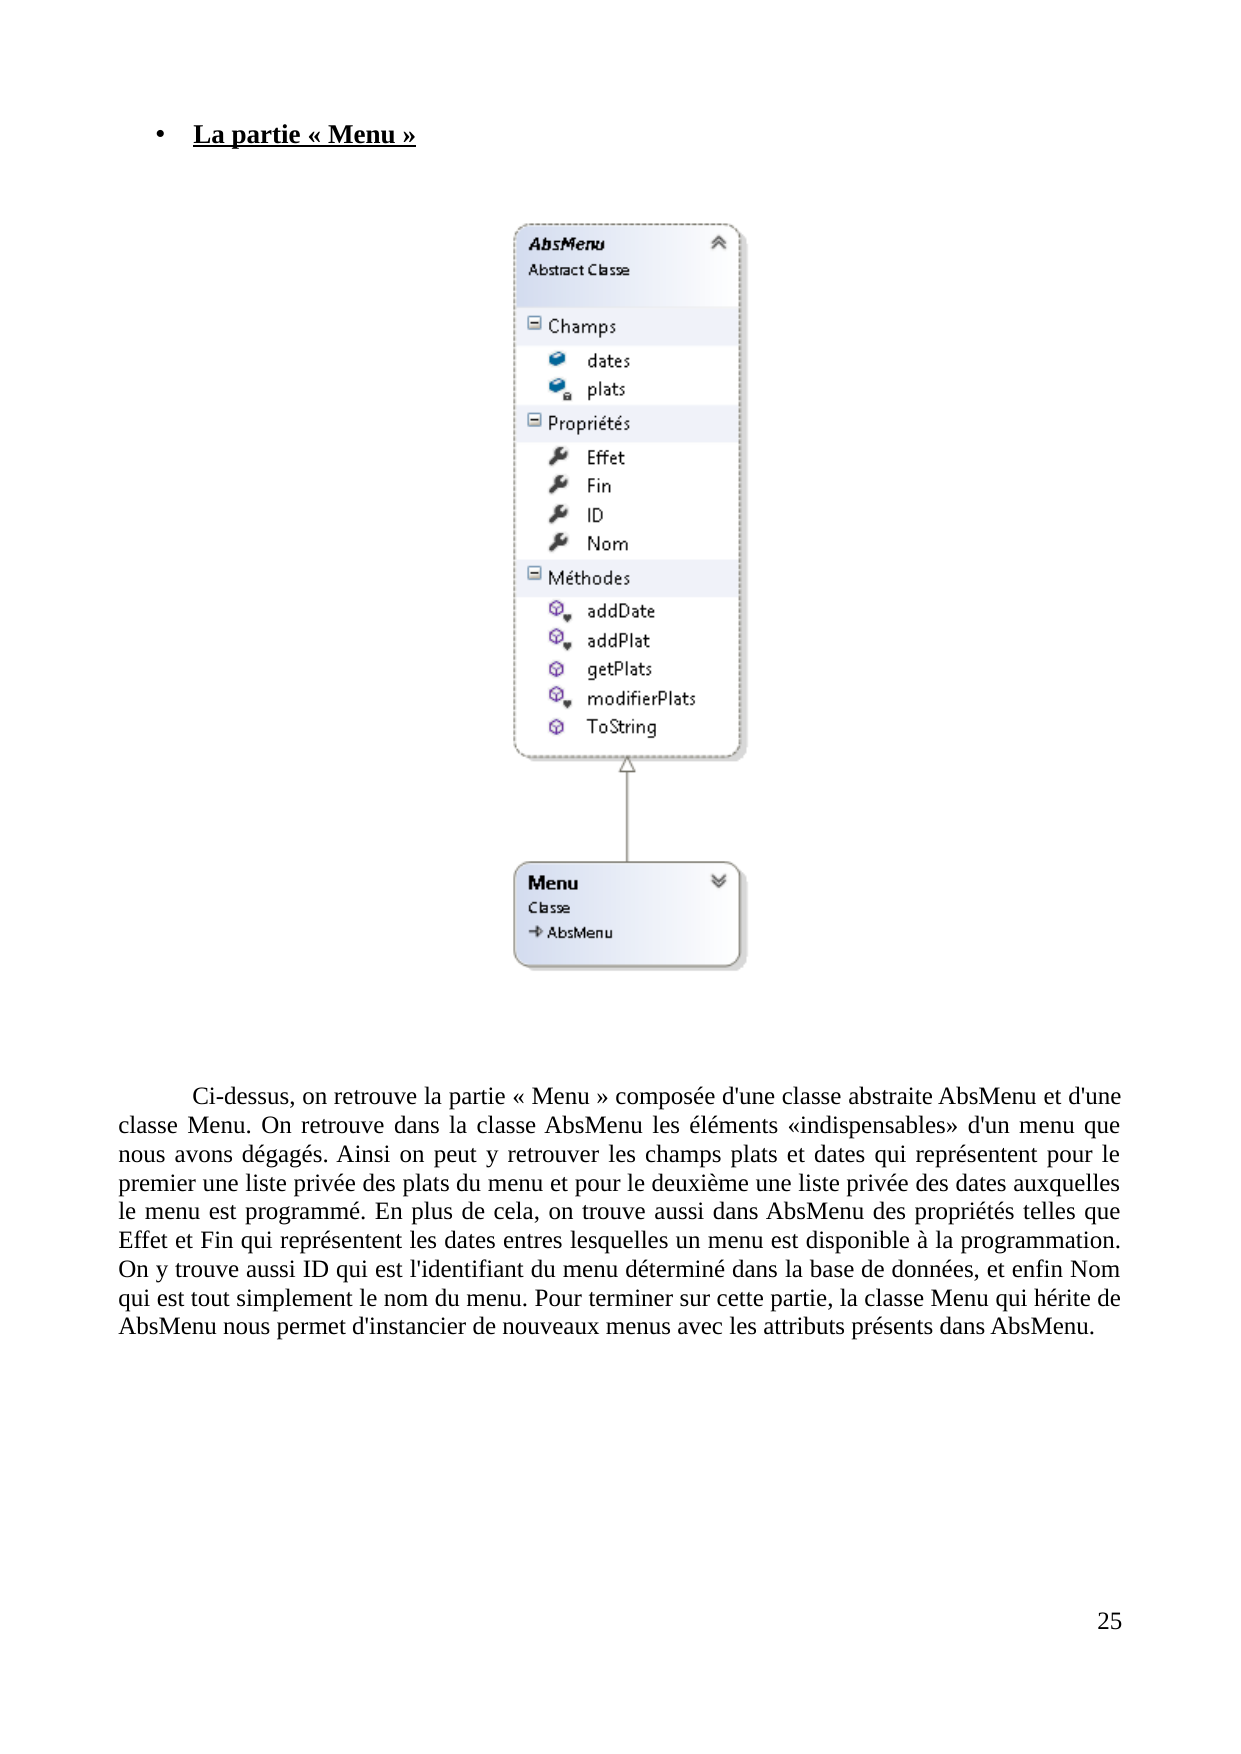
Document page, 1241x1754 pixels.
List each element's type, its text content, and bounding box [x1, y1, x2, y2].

list La partie « Menu » [156, 118, 1122, 149]
text Ci-dessus, on retrouve la partie « Menu » composée d'une classe abstraite AbsMenu et d'une classe Menu. On retrouve dans la classe AbsMenu les éléments «indispensables» d'un menu que nous avons dégagés. Ainsi on peut y retrouver les champs plats et dates qui représentent pour le premier une liste privée des plats du menu et pour le deuxième une liste privée des dates auxquelles le menu est programmé. En plus de cela, on trouve aussi dans AbsMenu des propriétés telles que Effet et Fin qui représentent les dates entres lesquelles un menu est disponible à la programmation. On y trouve aussi ID qui est l'identifiant du menu déterminé dans la base de données, et enfin Nom qui est tout simplement le nom du menu. Pour terminer sur cette partie, la classe Menu qui hérite de AbsMenu nous permet d'instancier de nouveaux menus avec les attributs présents dans AbsMenu. [118, 1081, 1122, 1340]
picture [462, 180, 778, 982]
